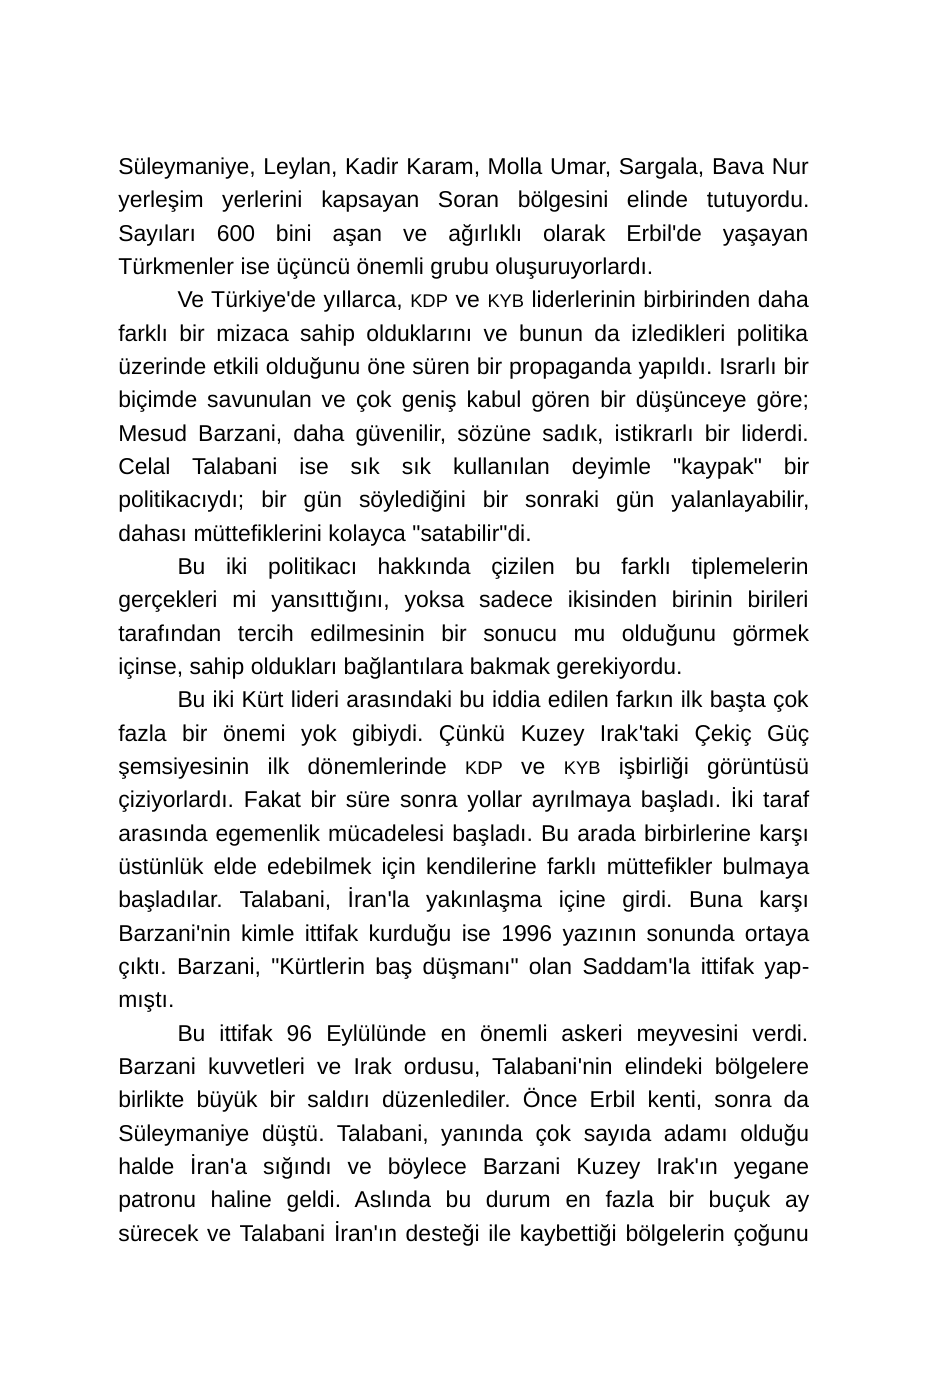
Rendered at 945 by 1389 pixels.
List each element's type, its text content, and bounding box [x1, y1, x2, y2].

text Ve Türkiye'de yıllarca, kdp ve kyb liderlerinin birbirinden daha farklı bir mizaca sahip olduklarını ve bunun da izledikleri politika üzerinde etkili ol­duğunu öne süren bir propaganda yapıldı. Israrlı bir biçimde savunulan ve çok geniş kabul gören bir düşünceye göre; Mesud Barzani, daha güve­nilir, sözüne sadık, istikrarlı bir liderdi. Celal Talabani ise sık sık kullanılan de­yimle "kaypak" bir politikacıydı; bir gün söylediğini bir sonraki gün ya­lan­layabilir, dahası müttefiklerini kolayca "satabilir"di. [118, 281, 809, 548]
text Bu iki politikacı hakkında çizilen bu farklı tiplemelerin gerçekleri mi yansıttığını, yoksa sadece ikisinden birinin birileri tarafından tercih edilmesinin bir sonucu mu olduğunu görmek içinse, sahip oldukları bağlantı­la­ra bakmak gerekiyordu. [118, 548, 809, 681]
text Süleymaniye, Leylan, Kadir Karam, Molla Umar, Sargala, Bava Nur yerleşim yerlerini kapsayan Soran bölgesini elinde tu­tuyordu. Sayıları 600 bini aşan ve ağırlıklı olarak Erbil'de yaşayan Türkmenler ise üçüncü önemli grubu oluşuruyorlardı. [118, 148, 809, 281]
text Bu iki Kürt lideri arasındaki bu iddia edilen farkın ilk başta çok fazla bir önemi yok gibiydi. Çünkü Kuzey Irak'taki Çekiç Güç şemsiyesinin ilk dö­nemlerinde kdp ve kyb işbirliği görüntüsü çiziyorlardı. Fakat bir süre son­ra yollar ayrılmaya başladı. İki taraf arasında egemenlik mücadelesi baş­la­dı. Bu arada birbirlerine karşı üstünlük elde edebilmek için kendilerine fark­lı müttefikler bulmaya başladılar. Talabani, İran'la yakınlaşma içine gir­di. Buna karşı Barzani'nin kimle ittifak kurduğu ise 1996 yazının sonunda or­ta­ya çıktı. Barzani, "Kürtlerin baş düşmanı" olan Saddam'la ittifak yap­mış­tı. [118, 681, 809, 1014]
text Bu ittifak 96 Eylülünde en önemli askeri meyvesini verdi. Barzani kuv­vetleri ve Irak ordusu, Talabani'nin elindeki bölgelere birlikte büyük bir sal­dırı düzenlediler. Önce Erbil kenti, sonra da Süleymaniye düştü. Talaba­ni, yanında çok sayıda adamı olduğu halde İran'a sığındı ve böylece Barzani Ku­zey Irak'ın yegane patronu haline geldi. Aslında bu durum en fazla bir bu­çuk ay sürecek ve Talabani İran'ın desteği ile kaybettiği bölgelerin çoğunu [118, 1014, 809, 1248]
